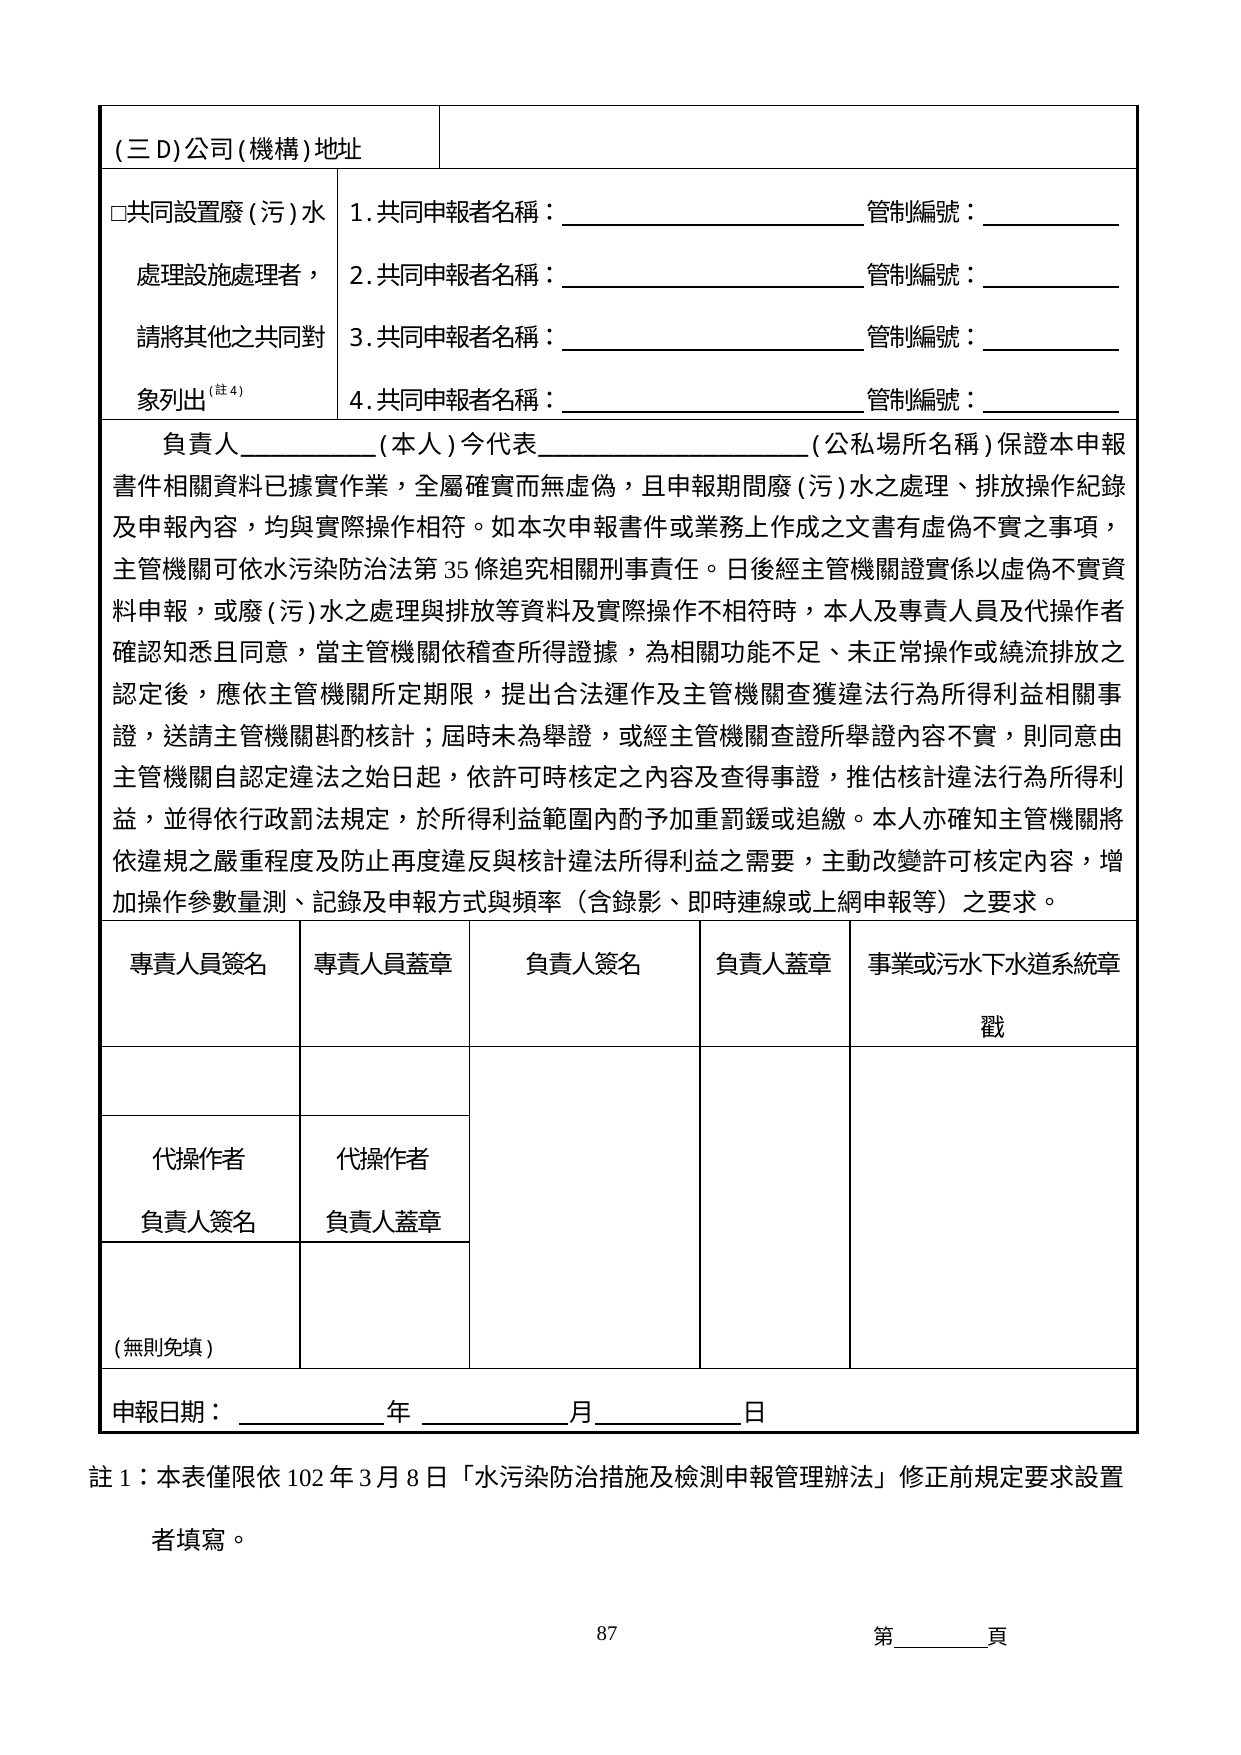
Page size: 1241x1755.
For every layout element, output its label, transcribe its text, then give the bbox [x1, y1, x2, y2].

table_cell 1.共同申報者名稱： 管制編號： 2.共同申報者名稱： 管制編號： 3.共同申報者名稱： 管制編號： 4.共同申報者名稱： 管制編號： [338, 169, 1136, 419]
table_cell 負責人_________(本人)今代表__________________(公私場所名稱)保證本申報書件相關資料已據實作業，全屬確實而無虛偽，且申報期間廢(污)水之處理、排放操作紀錄及申報內容，均與實際操作相符。如本次申報書件或業務上作成之文書有虛偽不實之事項，主管機關可依水污染防治法第35條追究相關刑事責任。日後經主管機關證實係以虛偽不實資料申報，或廢(污)水之處理與排放等資料及實際操作不相符時，本人及專責人員及代操作者確認知悉且同意，當主管機關依稽查所得證據，為相關功能不足、未正常操作或繞流排放之認定後，應依主管機關所定期限，提出合法運作及主管機關查獲違法行為所得利益相關事證，送請主管機關斟酌核計；屆時未為舉證，或經主管機關查證所舉證內容不實，則同意由主管機關自認定違法之始日起，依許可時核定之內容及查得事證，推估核計違法行為所得利益，並得依行政罰法規定，於所得利益範圍內酌予加重罰鍰或追繳。本人亦確知主管機關將依違規之嚴重程度及防止再度違反與核計違法所得利益之需要，主動改變許可核定內容，增加操作參數量測、記錄及申報方式與頻率（含錄影、即時連線或上網申報等）之要求。 [102, 420, 1136, 920]
table_cell 事業或污水下水道系統章戳 [851, 921, 1136, 1046]
table_cell (無則免填) [102, 1243, 299, 1367]
table_cell [301, 1047, 469, 1115]
table_cell 代操作者 負責人蓋章 [301, 1116, 469, 1241]
text 註1：本表僅限依102年3月8日「水污染防治措施及檢測申報管理辦法」修正前規定要求設置者填寫。 [89, 1434, 1125, 1559]
table_cell 負責人蓋章 [701, 921, 849, 1046]
table_cell (三D)公司(機構)地址 [102, 106, 439, 168]
table_cell [470, 1047, 699, 1367]
table_cell 專責人員簽名 [102, 921, 299, 1046]
table_cell [440, 106, 1136, 168]
table_cell [102, 1047, 299, 1115]
table_cell 申報日期： 年 月 日 [102, 1369, 1136, 1431]
table_cell 代操作者 負責人簽名 [102, 1116, 299, 1241]
table_cell [701, 1047, 849, 1367]
table_cell [851, 1047, 1136, 1367]
table_cell □共同設置廢(污)水處理設施處理者，請將其他之共同對象列出(註4) [102, 169, 337, 419]
table_cell 專責人員蓋章 [301, 921, 469, 1046]
table_cell [301, 1243, 469, 1367]
table_cell 負責人簽名 [470, 921, 699, 1046]
